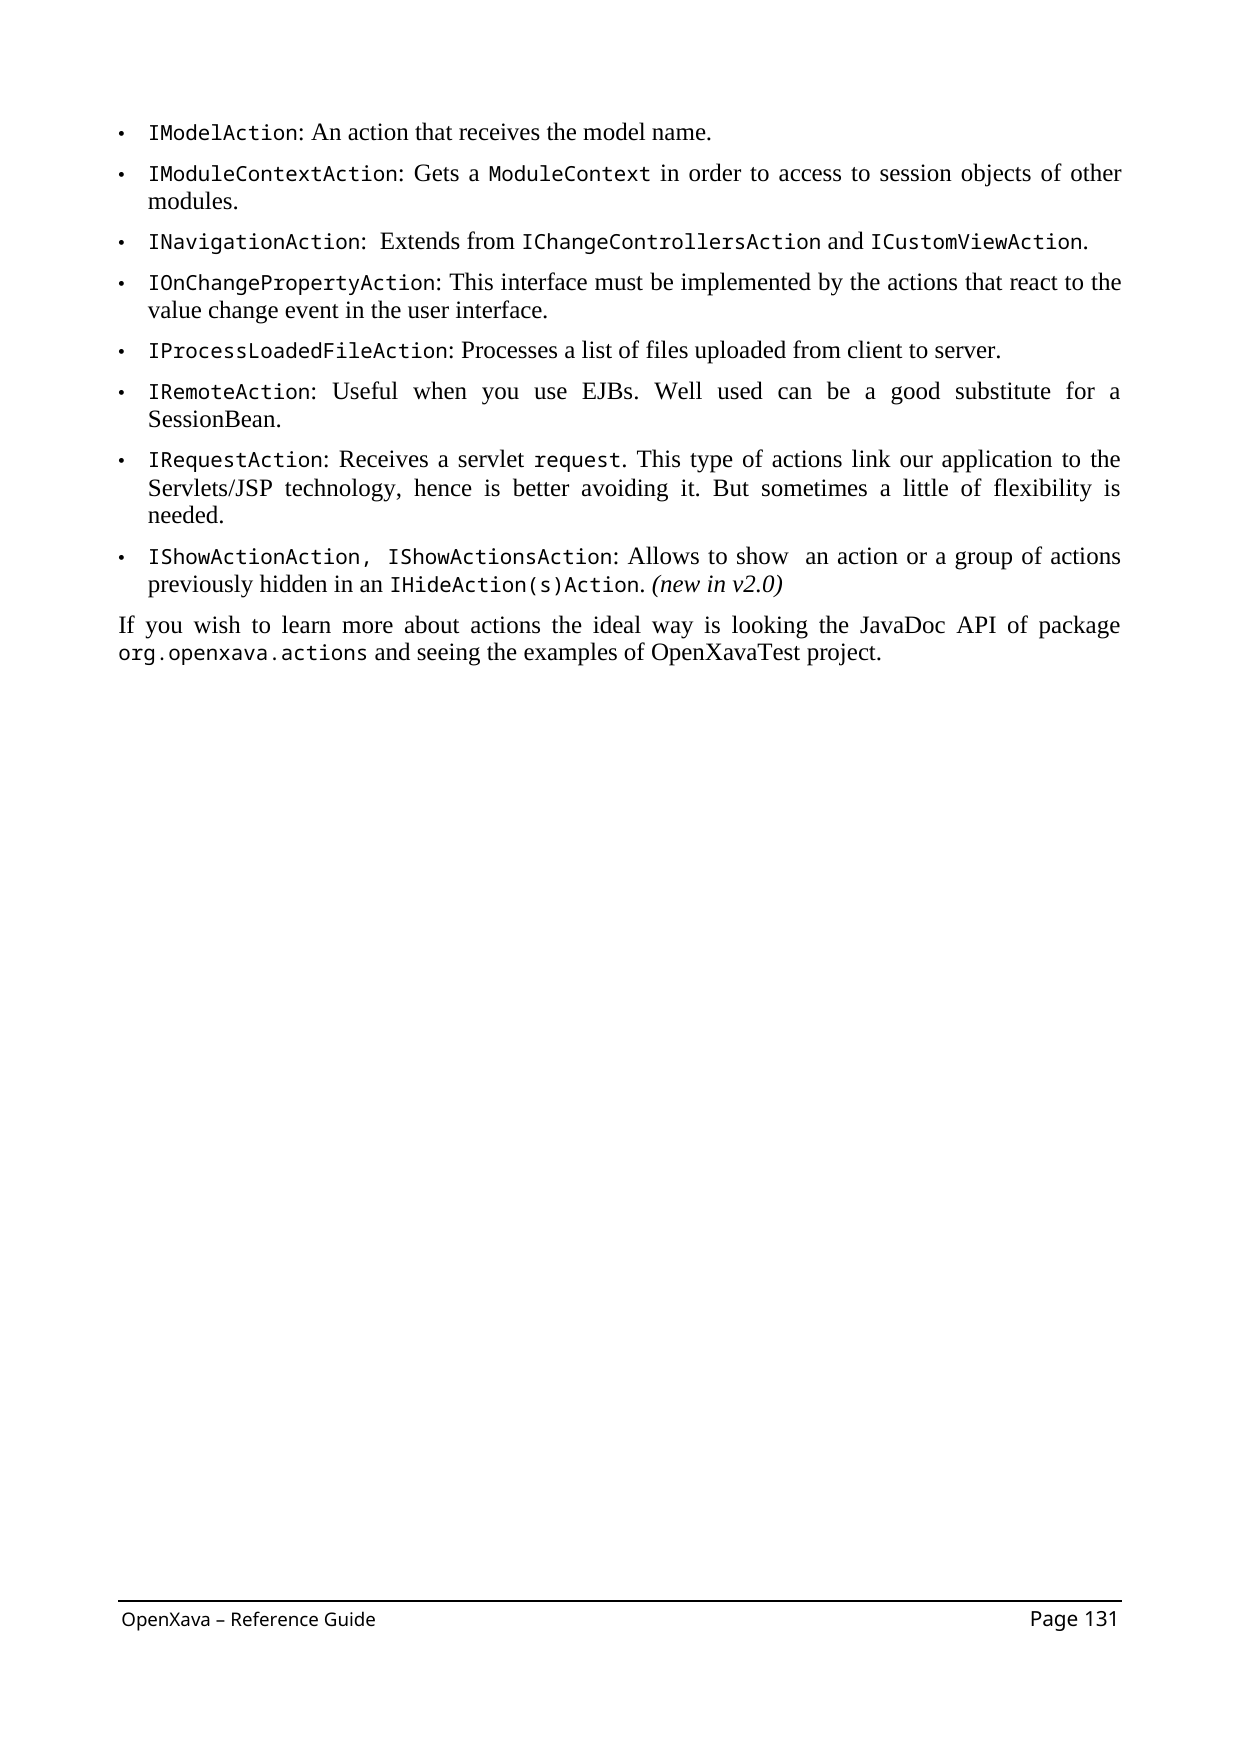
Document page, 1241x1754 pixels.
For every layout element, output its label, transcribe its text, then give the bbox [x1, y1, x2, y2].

text If you wish to learn more about actions the ideal way is looking the JavaDoc API of package org.openxava.actions and seeing the examples of OpenXavaTest project. [118, 611, 1122, 667]
list IModelAction: An action that receives the model name. [118, 118, 1122, 146]
list IRequestAction: Receives a servlet request. This type of actions link our application to the Servlets/JSP technology, hence is better avoiding it. But sometimes a little of flexibility is needed. [118, 446, 1122, 529]
list IOnChangePropertyAction: This interface must be implemented by the actions that react to the value change event in the user interface. [118, 268, 1122, 324]
list IShowActionAction, IShowActionsAction: Allows to show an action or a group of actions previously hidden in an IHideAction(s)Action. (new in v2.0) [118, 542, 1122, 598]
list INavigationAction: Extends from IChangeControllersAction and ICustomViewAction. [118, 227, 1122, 256]
list IModuleContextAction: Gets a ModuleContext in order to access to session objects of other modules. [118, 159, 1122, 215]
list IProcessLoadedFileAction: Processes a list of files uploaded from client to server. [118, 336, 1122, 365]
list IRemoteAction: Useful when you use EJBs. Well used can be a good substitute for a SessionBean. [118, 377, 1122, 433]
